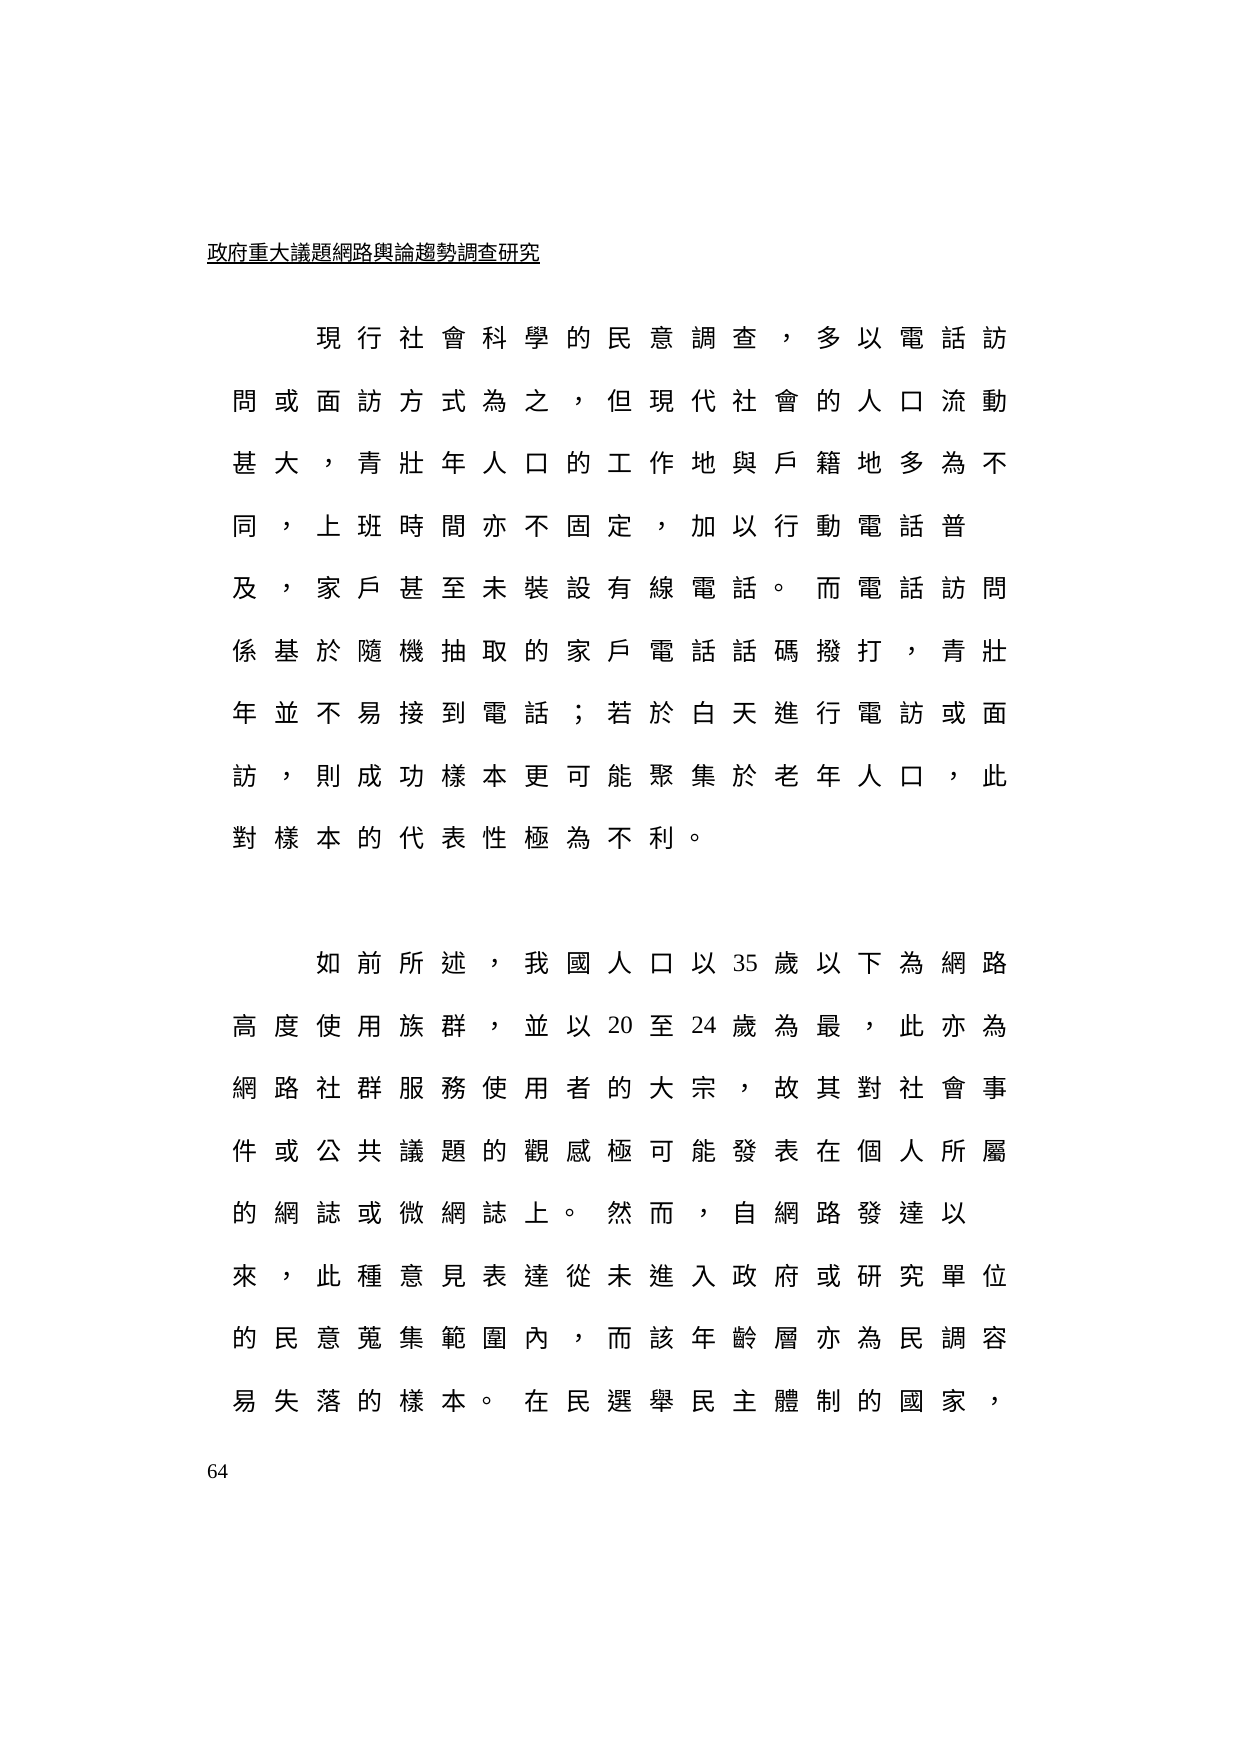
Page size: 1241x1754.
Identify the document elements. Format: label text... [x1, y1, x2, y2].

text 現行社會科學的民意調查，多以電話訪問或面訪方式為之，但現代社會的人口流動甚大，青壯年人口的工作地與戶籍地多為不同，上班時間亦不固定，加以行動電話普及，家戶甚至未裝設有線電話。而電話訪問係基於隨機抽取的家戶電話話碼撥打，青壯年並不易接到電話；若於白天進行電訪或面訪，則成功樣本更可能聚集於老年人口，此對樣本的代表性極為不利。 [224, 295, 1016, 858]
text 如前所述，我國人口以35歲以下為網路高度使用族群，並以20至24歲為最，此亦為網路社群服務使用者的大宗，故其對社會事件或公共議題的觀感極可能發表在個人所屬的網誌或微網誌上。然而，自網路發達以來，此種意見表達從未進入政府或研究單位的民意蒐集範圍內，而該年齡層亦為民調容易失落的樣本。在民選舉民主體制的國家， [224, 920, 1016, 1420]
